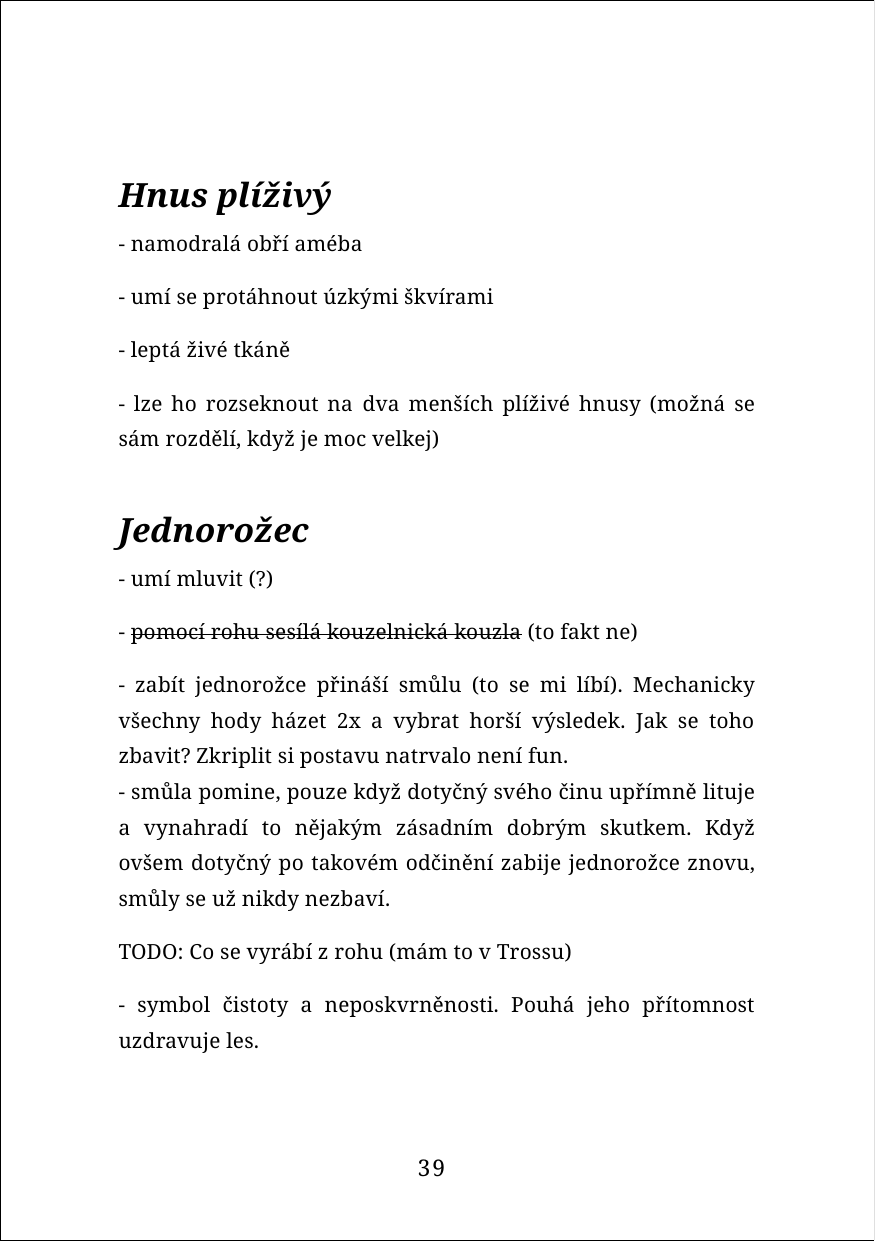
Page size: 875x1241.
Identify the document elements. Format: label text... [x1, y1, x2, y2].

text TODO: Co se vyrábí z rohu (mám to v Trossu) [118, 937, 756, 965]
text - umí mluvit (?) [118, 564, 756, 593]
text - namodralá obří améba [118, 229, 756, 257]
text - pomocí rohu sesílá kouzelnická kouzla (to fakt ne) [118, 617, 756, 646]
text - leptá živé tkáně [118, 335, 756, 364]
subtitle Hnus plíživý [118, 172, 756, 217]
text - symbol čistoty a neposkvrněnosti. Pouhá jeho přítomnost uzdravuje les. [118, 990, 756, 1054]
text - zabít jednorožce přináší smůlu (to se mi líbí). Mechanicky všechny hody házet 2x a vybrat horší výsledek. Jak se toho zbavit? Zkriplit si postavu natrvalo není fun. - smůla pomine, pouze když dotyčný svého činu upřímně lituje a vynahradí to nějakým zásadním dobrým skutkem. Když ovšem dotyčný po takovém odčinění zabije jednorožce znovu, smůly se už nikdy nezbaví. [118, 671, 756, 912]
subtitle Jednorožec [118, 507, 756, 552]
text - lze ho rozseknout na dva menších plíživé hnusy (možná se sám rozdělí, když je moc velkej) [118, 389, 756, 453]
text - umí se protáhnout úzkými škvírami [118, 282, 756, 311]
